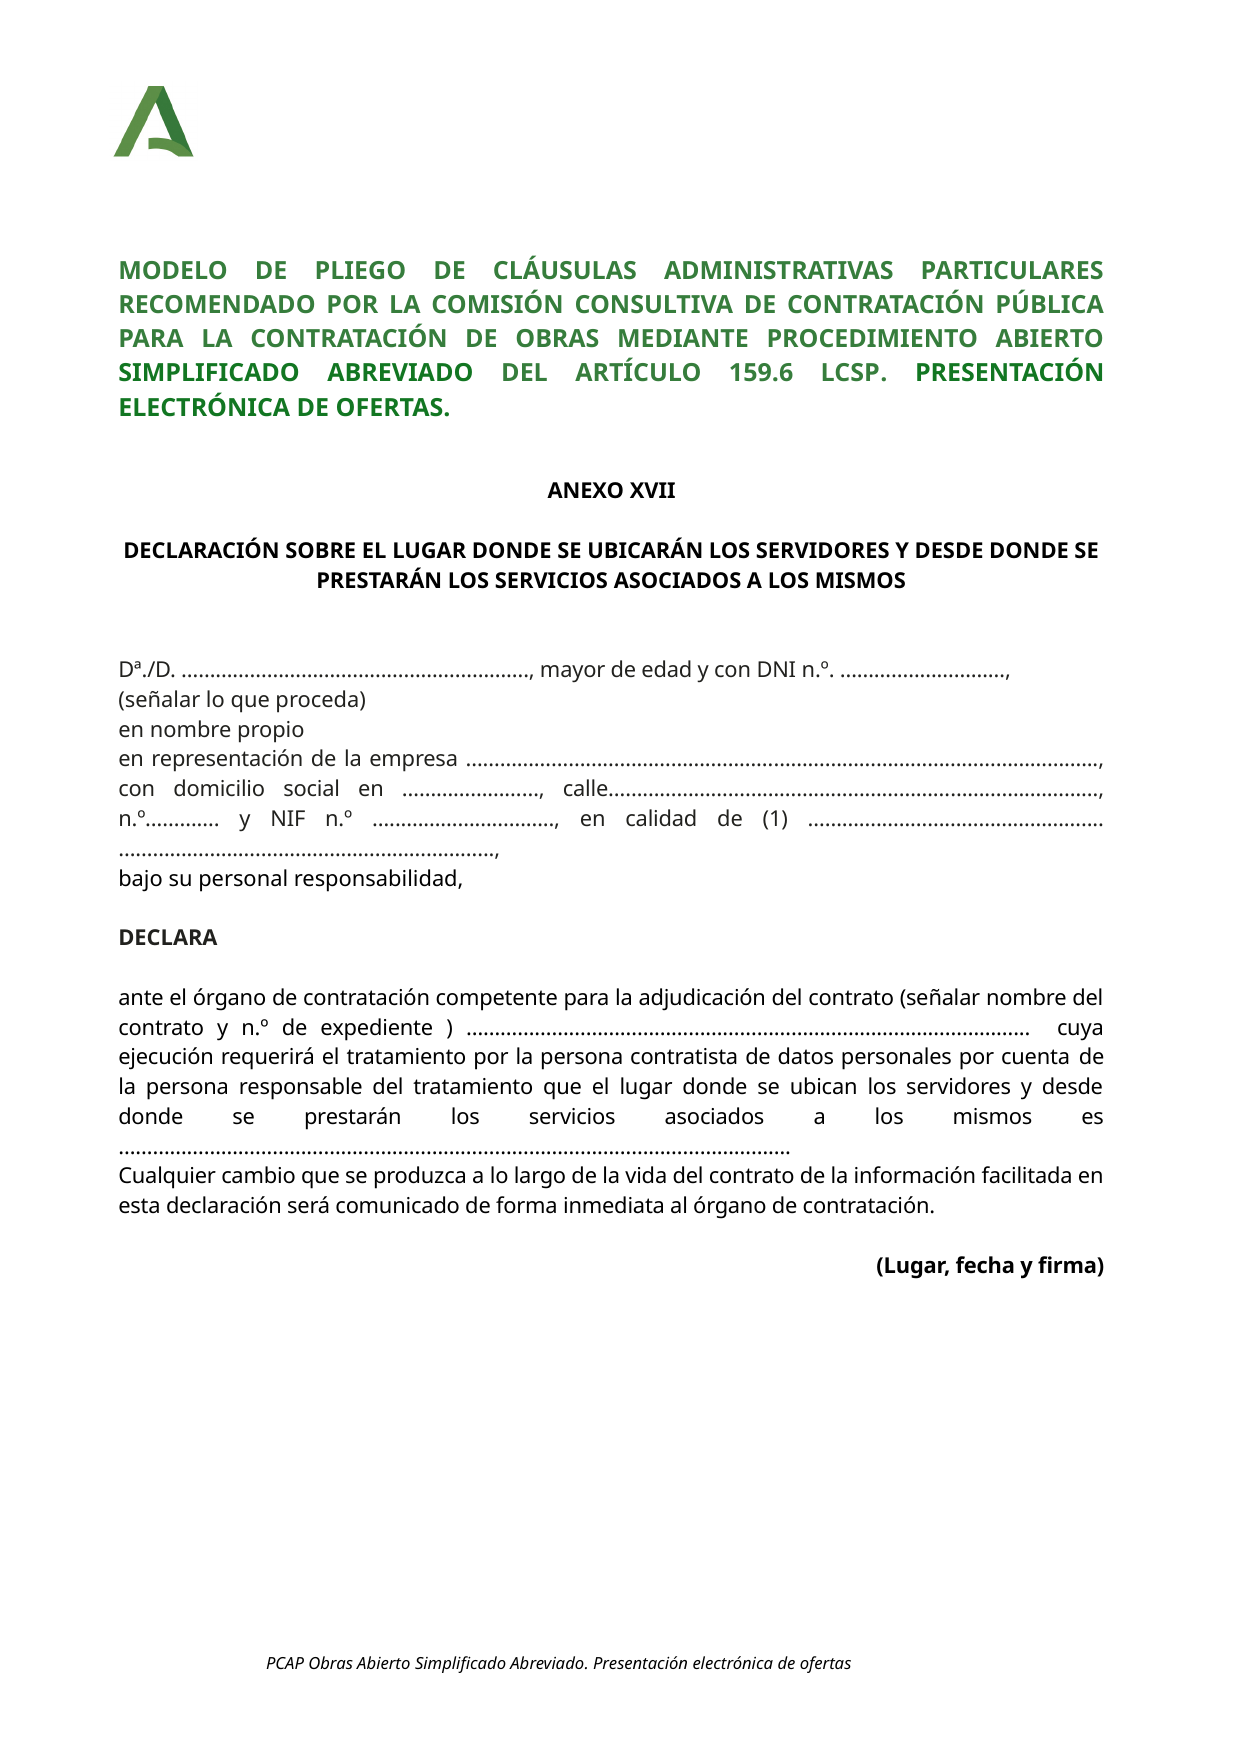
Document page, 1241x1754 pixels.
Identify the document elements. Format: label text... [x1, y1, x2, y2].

text bajo su personal responsabilidad, [118, 862, 1104, 892]
text en representación de la empresa …………………………………………………………………………………………….….., con domicilio social en ……………………, calle………………………………………………………………..…………, n.º…………. y NIF n.º …...……………...…….., en calidad de (1) …………...……………………………....………………………………………………………..., [118, 743, 1104, 862]
text (señalar lo que proceda) [118, 684, 1104, 713]
text DECLARACIÓN SOBRE EL LUGAR DONDE SE UBICARÁN LOS SERVIDORES Y DESDE DONDE SE PRESTARÁN LOS SERVICIOS ASOCIADOS A LOS MISMOS [118, 535, 1104, 594]
picture [109, 81, 198, 161]
text Dª./D. ……………………………………………………., mayor de edad y con DNI n.º. ………..………………, [118, 654, 1104, 684]
text en nombre propio [118, 713, 1104, 743]
text ANEXO XVII [118, 475, 1104, 505]
text DECLARA [118, 922, 1104, 952]
text MODELO DE PLIEGO DE CLÁUSULAS ADMINISTRATIVAS PARTICULARES RECOMENDADO POR LA COMISIÓN CONSULTIVA DE CONTRATACIÓN PÚBLICA PARA LA CONTRATACIÓN DE OBRAS MEDIANTE PROCEDIMIENTO ABIERTO SIMPLIFICADO ABREVIADO DEL ARTÍCULO 159.6 LCSP. PRESENTACIÓN ELECTRÓNICA DE OFERTAS. [118, 253, 1104, 423]
text ante el órgano de contratación competente para la adjudicación del contrato (señalar nombre del contrato y n.º de expediente ) ……………………………………………………………………………………... cuya ejecución requerirá el tratamiento por la persona contratista de datos personales por cuenta de la persona responsable del tratamiento que el lugar donde se ubican los servidores y desde donde se prestarán los servicios asociados a los mismos es ………………………………………………………………………………………………………. [118, 982, 1104, 1160]
text (Lugar, fecha y firma) [118, 1250, 1104, 1279]
text Cualquier cambio que se produzca a lo largo de la vida del contrato de la información facilitada en esta declaración será comunicado de forma inmediata al órgano de contratación. [118, 1160, 1104, 1220]
